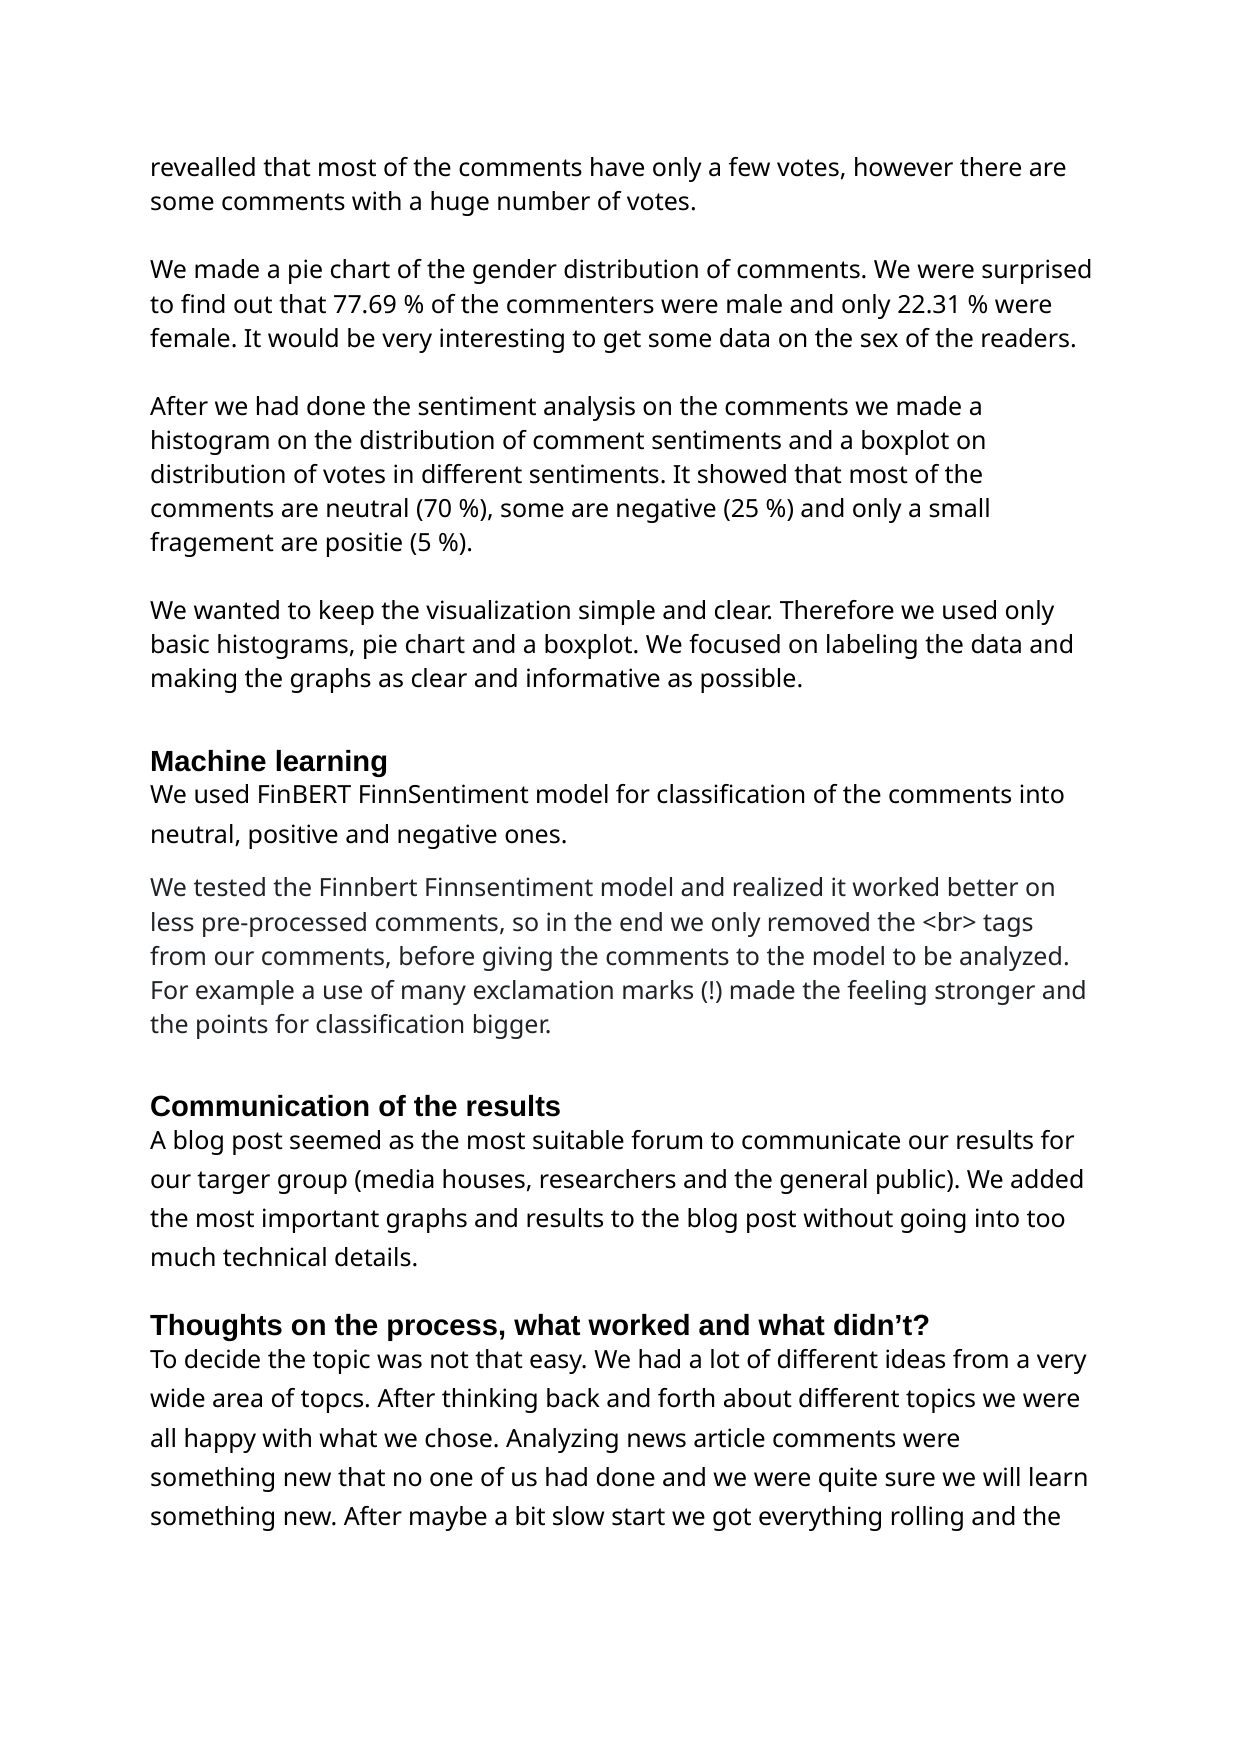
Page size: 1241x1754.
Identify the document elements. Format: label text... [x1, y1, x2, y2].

text A blog post seemed as the most suitable forum to communicate our results for our targer group (media houses, researchers and the general public). We added the most important graphs and results to the blog post without going into too much technical details. [150, 1123, 1090, 1274]
text We used FinBERT FinnSentiment model for classification of the comments into neutral, positive and negative ones. [150, 777, 1090, 850]
subtitle Thoughts on the process, what worked and what didn’t? [150, 1308, 1090, 1342]
text We tested the Finnbert Finnsentiment model and realized it worked better on less pre-processed comments, so in the end we only removed the <br> tags from our comments, before giving the comments to the model to be analyzed. For example a use of many exclamation marks (!) made the feeling stronger and the points for classification bigger. [150, 870, 1095, 1040]
subtitle Communication of the results [150, 1089, 1090, 1123]
text We made a pie chart of the gender distribution of comments. We were surprised to find out that 77.69 % of the commenters were male and only 22.31 % were female. It would be very interesting to get some data on the sex of the readers. [150, 252, 1095, 354]
text After we had done the sentiment analysis on the comments we made a histogram on the distribution of comment sentiments and a boxplot on distribution of votes in different sentiments. It showed that most of the comments are neutral (70 %), some are negative (25 %) and only a small fragement are positie (5 %). [150, 354, 1090, 559]
subtitle Machine learning [150, 744, 1090, 777]
text We wanted to keep the visualization simple and clear. Therefore we used only basic histograms, pie chart and a boxplot. We focused on labeling the data and making the graphs as clear and informative as possible. [150, 593, 1090, 695]
text To decide the topic was not that easy. We had a lot of different ideas from a very wide area of topcs. After thinking back and forth about different topics we were all happy with what we chose. Analyzing news article comments were something new that no one of us had done and we were quite sure we will learn something new. After maybe a bit slow start we got everything rolling and the [150, 1342, 1090, 1533]
text revealled that most of the comments have only a few votes, however there are some comments with a huge number of votes. [150, 150, 1090, 218]
